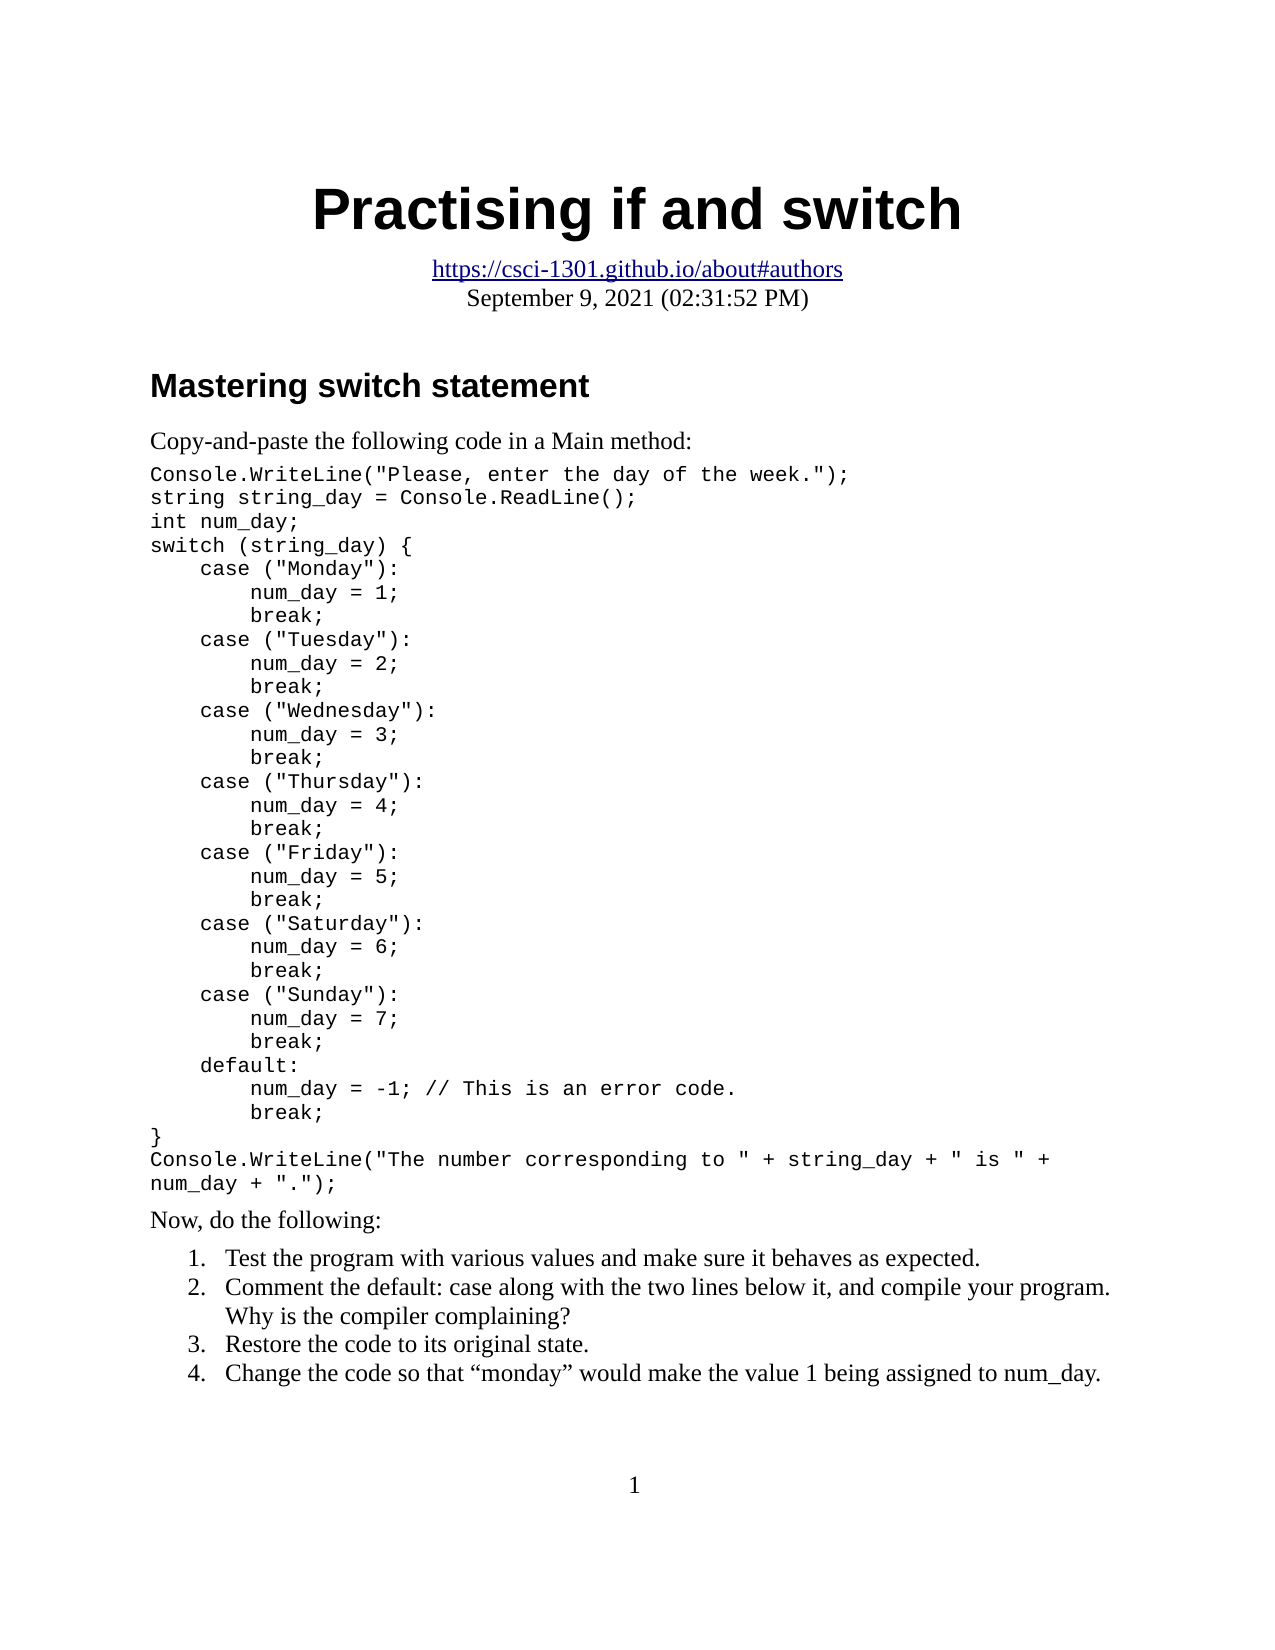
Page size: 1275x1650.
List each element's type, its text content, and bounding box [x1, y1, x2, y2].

text num_day = 3; [150, 724, 1125, 747]
text Now, do the following: [150, 1206, 1125, 1234]
text switch (string_day) { [150, 534, 1125, 558]
text break; [150, 676, 1125, 700]
text case ("Monday"): [150, 558, 1125, 582]
text num_day = 7; [150, 1007, 1125, 1031]
text Console.WriteLine("Please, enter the day of the week."); [150, 464, 1125, 487]
text Console.WriteLine("The number corresponding to " + string_day + " is " + num_day + "."); [150, 1149, 1125, 1197]
list Test the program with various values and make sure it behaves as expected. [187, 1243, 1125, 1272]
text https://csci-1301.github.io/about#authors [150, 254, 1125, 283]
subtitle Mastering switch statement [150, 366, 1125, 404]
text case ("Saturday"): [150, 913, 1125, 937]
list Change the code so that “monday” would make the value 1 being assigned to num_day. [187, 1358, 1125, 1387]
text Copy-and-paste the following code in a Main method: [150, 426, 1125, 455]
text num_day = 6; [150, 937, 1125, 960]
title Practising if and switch [150, 175, 1125, 242]
text break; [150, 960, 1125, 984]
text break; [150, 818, 1125, 842]
text string string_day = Console.ReadLine(); [150, 487, 1125, 511]
text break; [150, 606, 1125, 629]
text num_day = 1; [150, 582, 1125, 606]
list Comment the default: case along with the two lines below it, and compile your program. Why is the compiler complaining? [187, 1272, 1125, 1329]
text num_day = 5; [150, 866, 1125, 889]
text default: [150, 1055, 1125, 1078]
list Restore the code to its original state. [187, 1329, 1125, 1358]
text case ("Wednesday"): [150, 700, 1125, 724]
text case ("Sunday"): [150, 984, 1125, 1007]
text case ("Tuesday"): [150, 629, 1125, 653]
text break; [150, 1102, 1125, 1126]
text } [150, 1126, 1125, 1149]
text September 9, 2021 (02:31:52 PM) [150, 283, 1125, 312]
text break; [150, 889, 1125, 913]
text case ("Thursday"): [150, 771, 1125, 795]
text break; [150, 1031, 1125, 1055]
text case ("Friday"): [150, 842, 1125, 866]
text num_day = 2; [150, 653, 1125, 676]
text num_day = 4; [150, 795, 1125, 818]
text int num_day; [150, 511, 1125, 534]
text break; [150, 747, 1125, 771]
text num_day = -1; // This is an error code. [150, 1078, 1125, 1102]
